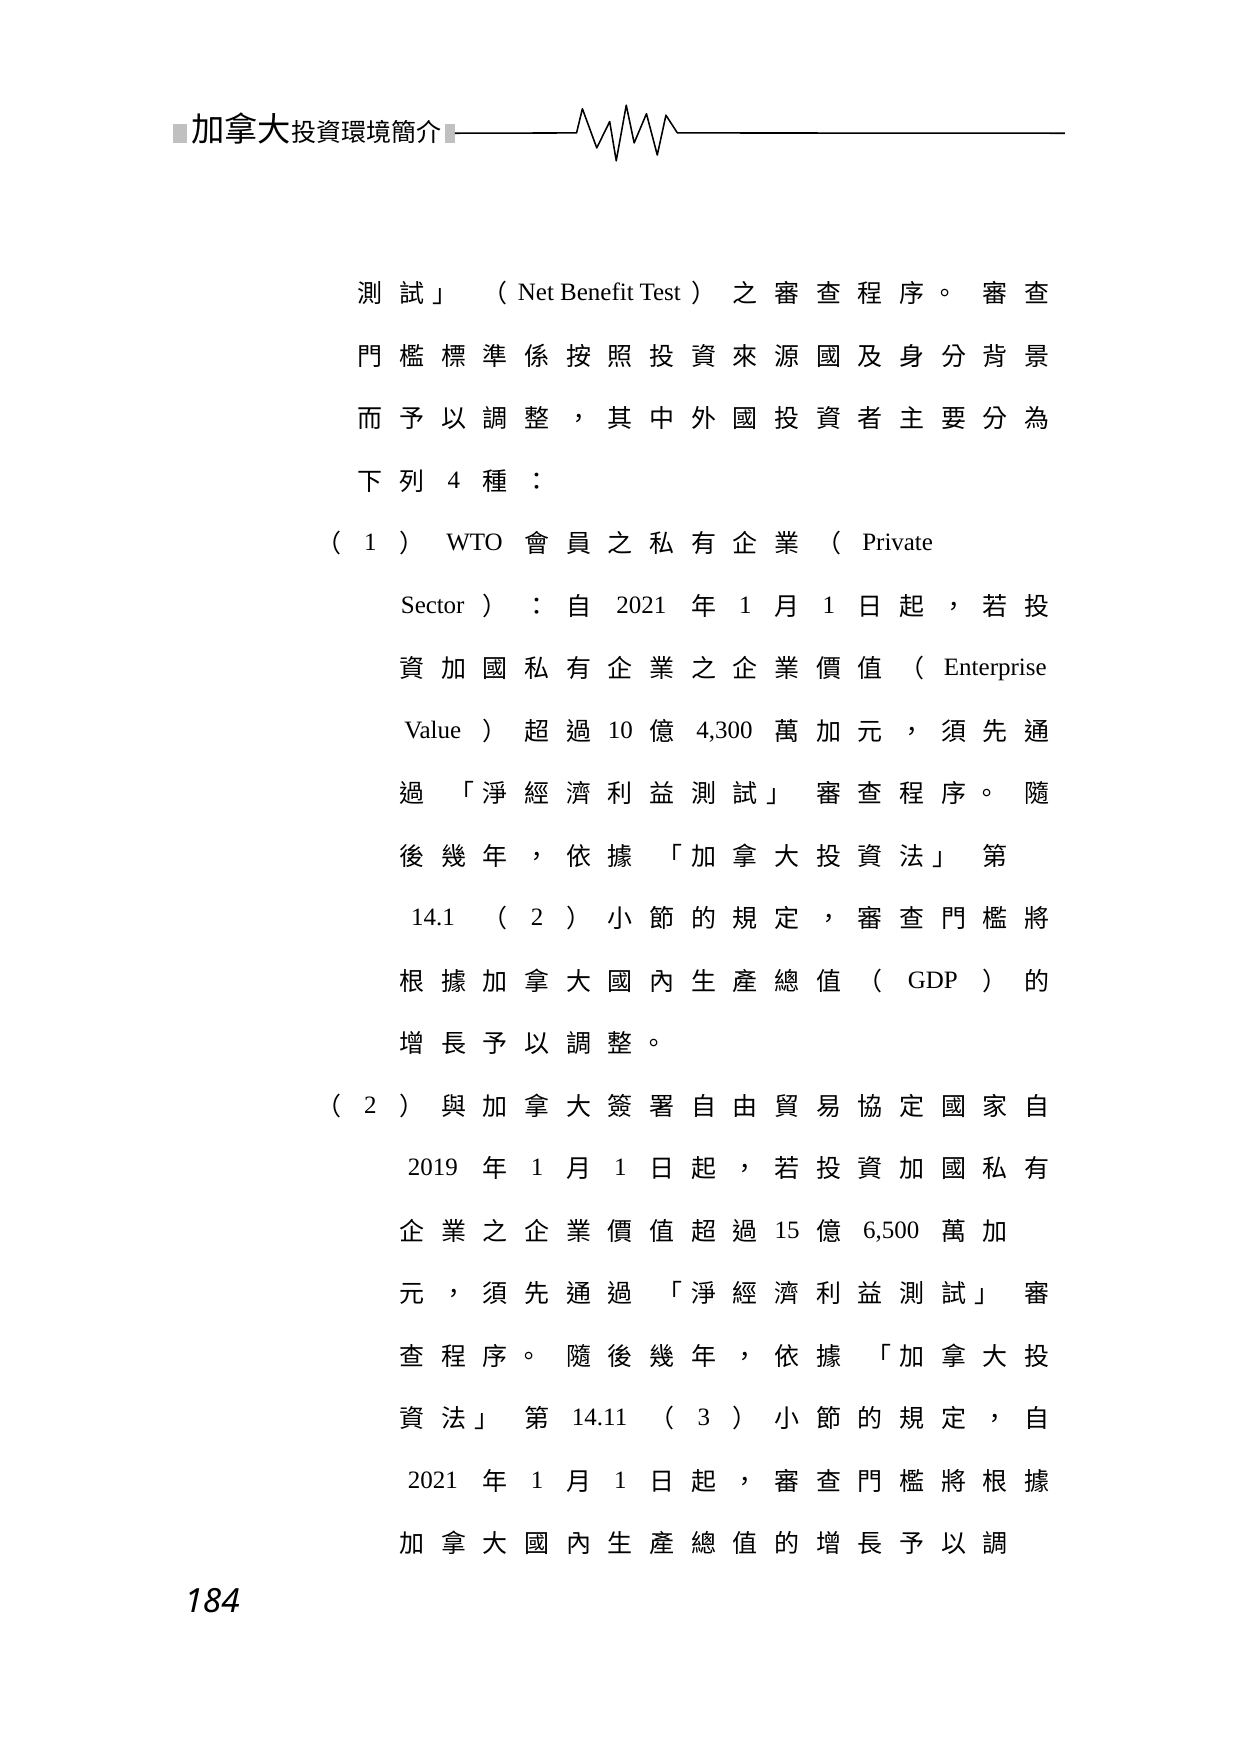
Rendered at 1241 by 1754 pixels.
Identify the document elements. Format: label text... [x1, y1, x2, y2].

text （2）與加拿大簽署自由貿易協定國家自2019年1月1日起，若投資加國私有企業之企業價值超過15億6,500萬加元，須先通過「淨經濟利益測試」審查程序。隨後幾年，依據「加拿大投資法」第14.11（3）小節的規定，自2021年1月1日起，審查門檻將根據加拿大國內生產總值的增長予以調 [306, 1063, 1058, 1563]
text 測試」（Net Benefit Test）之審查程序。審查門檻標準係按照投資來源國及身分背景而予以調整，其中外國投資者主要分為下列4種： [281, 250, 1058, 500]
text （1）WTO會員之私有企業（Private Sector）：自2021年1月1日起，若投資加國私有企業之企業價值（Enterprise Value）超過10億4,300萬加元，須先通過「淨經濟利益測試」審查程序。隨後幾年，依據「加拿大投資法」第14.1（2）小節的規定，審查門檻將根據加拿大國內生產總值（GDP）的增長予以調整。 [306, 500, 1058, 1063]
